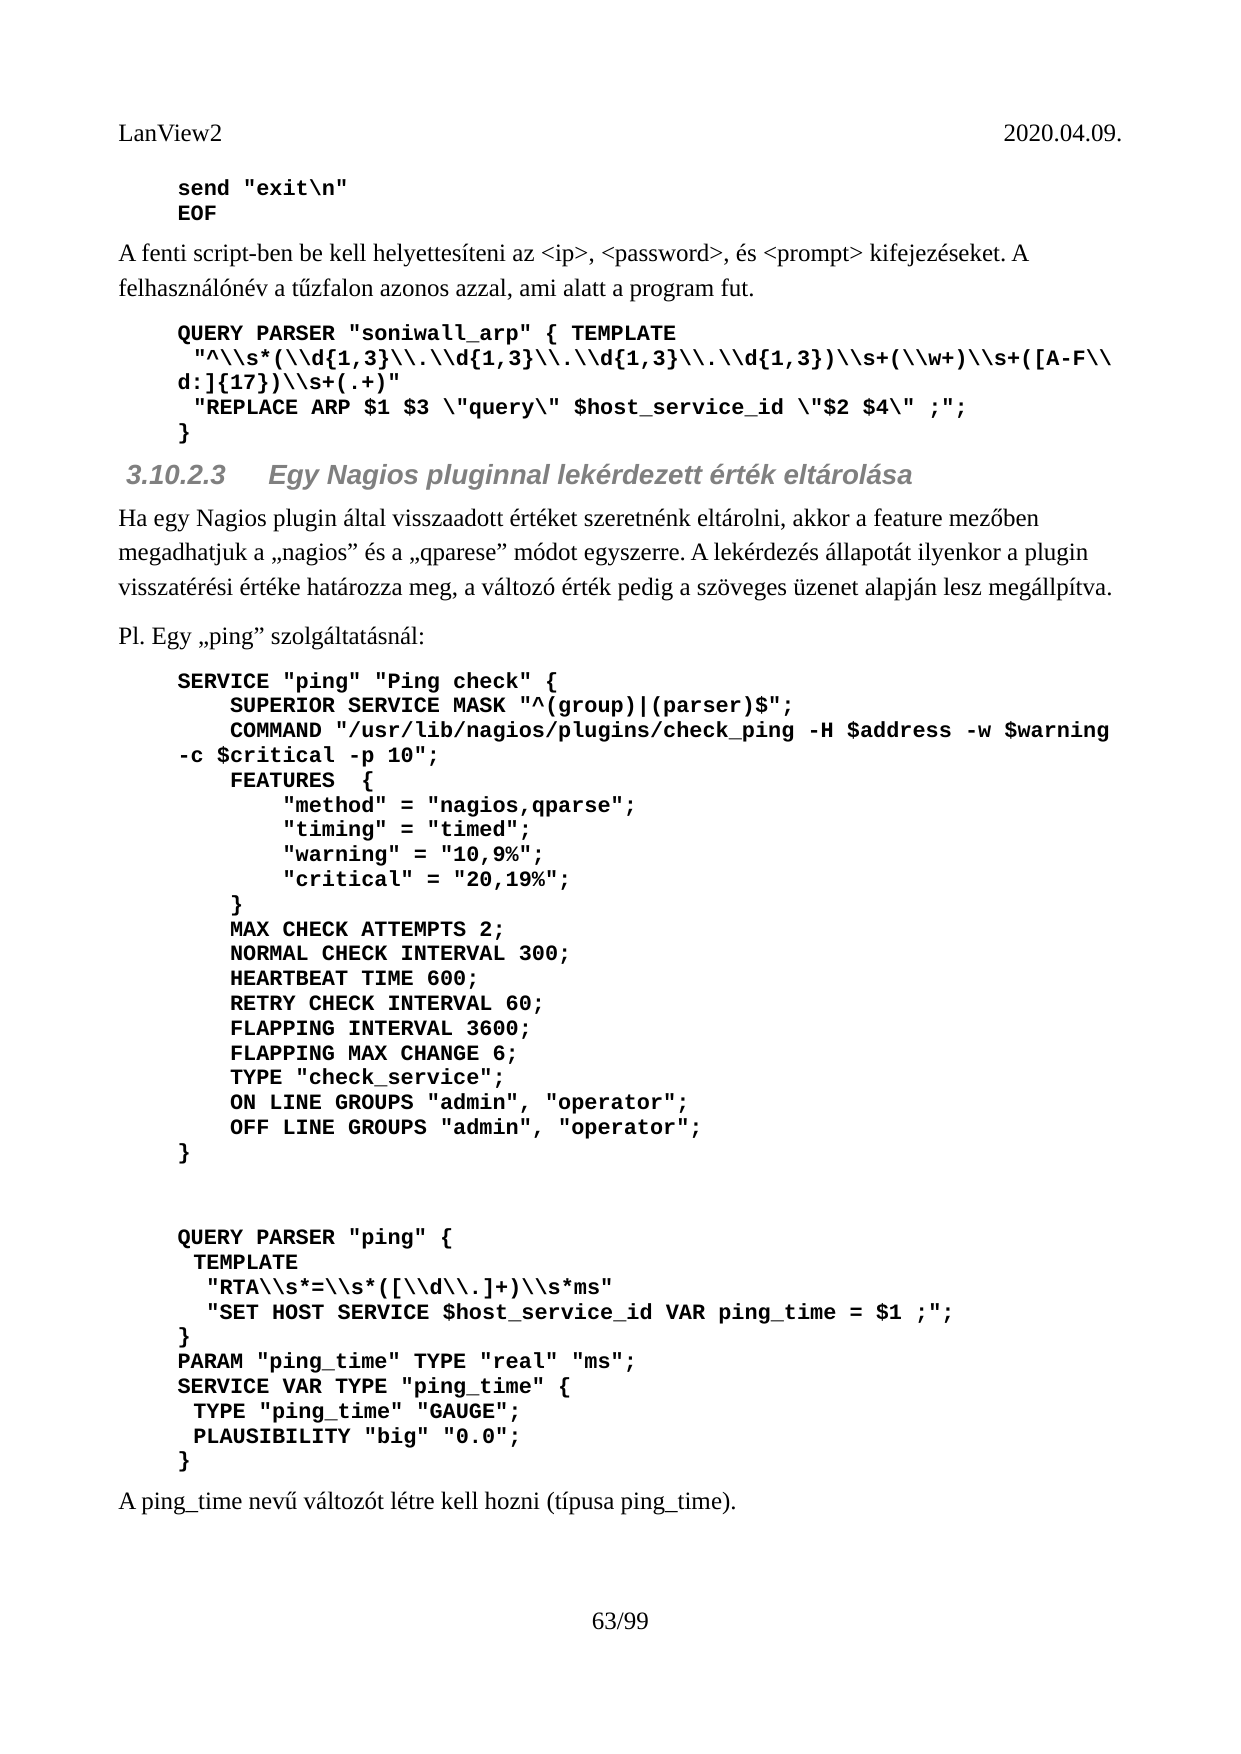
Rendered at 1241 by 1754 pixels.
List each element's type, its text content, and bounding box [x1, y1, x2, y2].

text "method" = "nagios,qparse"; [177, 794, 1122, 819]
text A ping_time nevű változót létre kell hozni (típusa ping_time). [118, 1486, 1122, 1515]
text } [177, 1141, 1122, 1166]
text FEATURES { [177, 769, 1122, 794]
text OFF LINE GROUPS "admin", "operator"; [177, 1116, 1122, 1141]
text "warning" = "10,9%"; [177, 843, 1122, 868]
text SERVICE VAR TYPE "ping_time" { [177, 1375, 1122, 1400]
text PLAUSIBILITY "big" "0.0"; [177, 1425, 1122, 1450]
text Ha egy Nagios plugin által visszaadott értéket szeretnénk eltárolni, akkor a feature mezőben megadhatjuk a „nagios” és a „qparese” módot egyszerre. A lekérdezés állapotát ilyenkor a plugin visszatérési értéke határozza meg, a változó érték pedig a szöveges üzenet alapján lesz megállpítva. [118, 503, 1122, 601]
text FLAPPING INTERVAL 3600; [177, 1017, 1122, 1042]
text "RTA\\s*=\\s*([\\d\\.]+)\\s*ms" "SET HOST SERVICE $host_service_id VAR ping_time = $1 ;"; [177, 1276, 1122, 1326]
text SERVICE "ping" "Ping check" { [177, 670, 1122, 695]
text QUERY PARSER "soniwall_arp" { TEMPLATE "^\\s*(\\d{1,3}\\.\\d{1,3}\\.\\d{1,3}\\.\\d{1,3})\\s+(\\w+)\\s+([A-F\\d:]{17})\\s+(.+)" "REPLACE ARP $1 $3 \"query\" $host_service_id \"$2 $4\" ;"; } [177, 322, 1122, 446]
text "critical" = "20,19%"; [177, 868, 1122, 893]
text SUPERIOR SERVICE MASK "^(group)|(parser)$"; [177, 695, 1122, 719]
text } [177, 893, 1122, 918]
text FLAPPING MAX CHANGE 6; [177, 1042, 1122, 1067]
text TYPE "ping_time" "GAUGE"; [177, 1400, 1122, 1425]
text "timing" = "timed"; [177, 819, 1122, 843]
text } [177, 1450, 1122, 1474]
text HEARTBEAT TIME 600; [177, 967, 1122, 992]
text send "exit\n" EOF [177, 177, 1122, 227]
text Pl. Egy „ping” szolgáltatásnál: [118, 621, 1122, 649]
text ON LINE GROUPS "admin", "operator"; [177, 1091, 1122, 1116]
text TYPE "check_service"; [177, 1067, 1122, 1091]
text A fenti script-ben be kell helyettesíteni az <ip>, <password>, és <prompt> kifejezéseket. A felhasználónév a tűzfalon azonos azzal, ami alatt a program fut. [118, 238, 1122, 302]
text TEMPLATE [177, 1251, 1122, 1276]
text NORMAL CHECK INTERVAL 300; [177, 943, 1122, 967]
text RETRY CHECK INTERVAL 60; [177, 992, 1122, 1017]
text } [177, 1326, 1122, 1351]
text COMMAND "/usr/lib/nagios/plugins/check_ping -H $address -w $warning -c $critical -p 10"; [177, 719, 1122, 769]
text QUERY PARSER "ping" { [177, 1227, 1122, 1251]
subtitle Egy Nagios pluginnal lekérdezett érték eltárolása [118, 458, 1122, 490]
text MAX CHECK ATTEMPTS 2; [177, 918, 1122, 943]
text PARAM "ping_time" TYPE "real" "ms"; [177, 1351, 1122, 1375]
